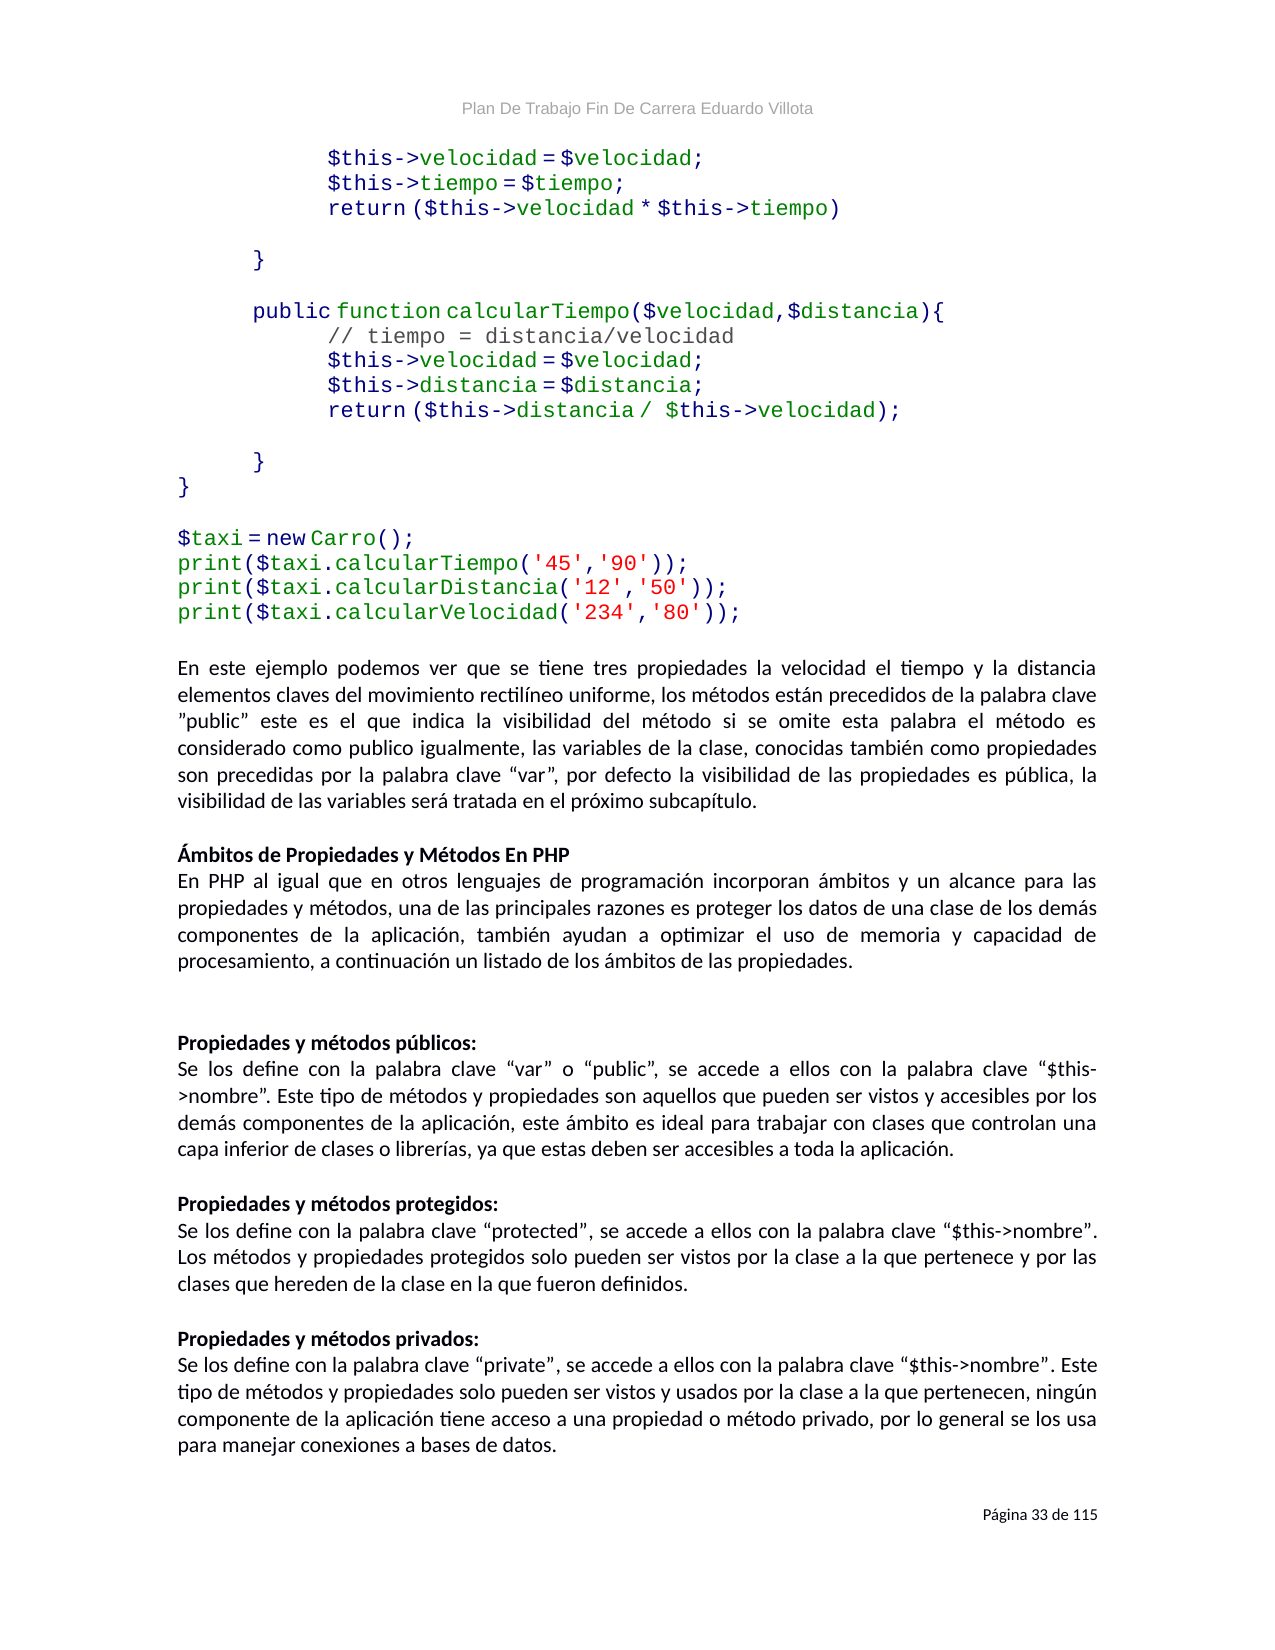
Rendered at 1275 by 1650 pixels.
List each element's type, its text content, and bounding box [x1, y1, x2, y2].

text Se los define con la palabra clave “private”, se accede a ellos con la palabra clave “$this->nombre”. Este tipo de métodos y propiedades solo pueden ser vistos y usados por la clase a la que pertenecen, ningún componente de la aplicación tiene acceso a una propiedad o método privado, por lo general se los usa para manejar conexiones a bases de datos. [177, 1352, 1098, 1458]
text } [177, 249, 1098, 273]
text $this->velocidad = $velocidad; [177, 148, 1098, 172]
text } [177, 476, 1098, 500]
text Se los define con la palabra clave “protected”, se accede a ellos con la palabra clave “$this->nombre”. Los métodos y propiedades protegidos solo pueden ser vistos por la clase a la que pertenece y por las clases que hereden de la clase en la que fueron definidos. [177, 1217, 1098, 1297]
text $this->distancia = $distancia; [177, 374, 1098, 399]
text print($taxi.calcularTiempo('45','90')); [177, 552, 1098, 577]
text Ámbitos de Propiedades y Métodos En PHP [177, 841, 1098, 867]
text $this->tiempo = $tiempo; [177, 172, 1098, 197]
text Propiedades y métodos privados: [177, 1325, 1098, 1352]
text $taxi = new Carro(); [177, 527, 1098, 552]
text print($taxi.calcularDistancia('12','50')); [177, 577, 1098, 601]
text Se los define con la palabra clave “var” o “public”, se accede a ellos con la palabra clave “$this->nombre”. Este tipo de métodos y propiedades son aquellos que pueden ser vistos y accesibles por los demás componentes de la aplicación, este ámbito es ideal para trabajar con clases que controlan una capa inferior de clases o librerías, ya que estas deben ser accesibles a toda la aplicación. [177, 1056, 1098, 1162]
text Propiedades y métodos protegidos: [177, 1190, 1098, 1217]
text } [177, 451, 1098, 476]
text // tiempo = distancia/velocidad [177, 325, 1098, 350]
text En este ejemplo podemos ver que se tiene tres propiedades la velocidad el tiempo y la distancia elementos claves del movimiento rectilíneo uniforme, los métodos están precedidos de la palabra clave ”public” este es el que indica la visibilidad del método si se omite esta palabra el método es considerado como publico igualmente, las variables de la clase, conocidas también como propiedades son precedidas por la palabra clave “var”, por defecto la visibilidad de las propiedades es pública, la visibilidad de las variables será tratada en el próximo subcapítulo. [177, 654, 1098, 814]
text Propiedades y métodos públicos: [177, 1029, 1098, 1056]
text $this->velocidad = $velocidad; [177, 350, 1098, 374]
text En PHP al igual que en otros lenguajes de programación incorporan ámbitos y un alcance para las propiedades y métodos, una de las principales razones es proteger los datos de una clase de los demás componentes de la aplicación, también ayudan a optimizar el uso de memoria y capacidad de procesamiento, a continuación un listado de los ámbitos de las propiedades. [177, 867, 1098, 974]
text return ($this->distancia / $this->velocidad); [177, 399, 1098, 424]
text return ($this->velocidad * $this->tiempo) [177, 197, 1098, 222]
text public function calcularTiempo($velocidad,$distancia){ [177, 300, 1098, 325]
text print($taxi.calcularVelocidad('234','80')); [177, 601, 1098, 626]
